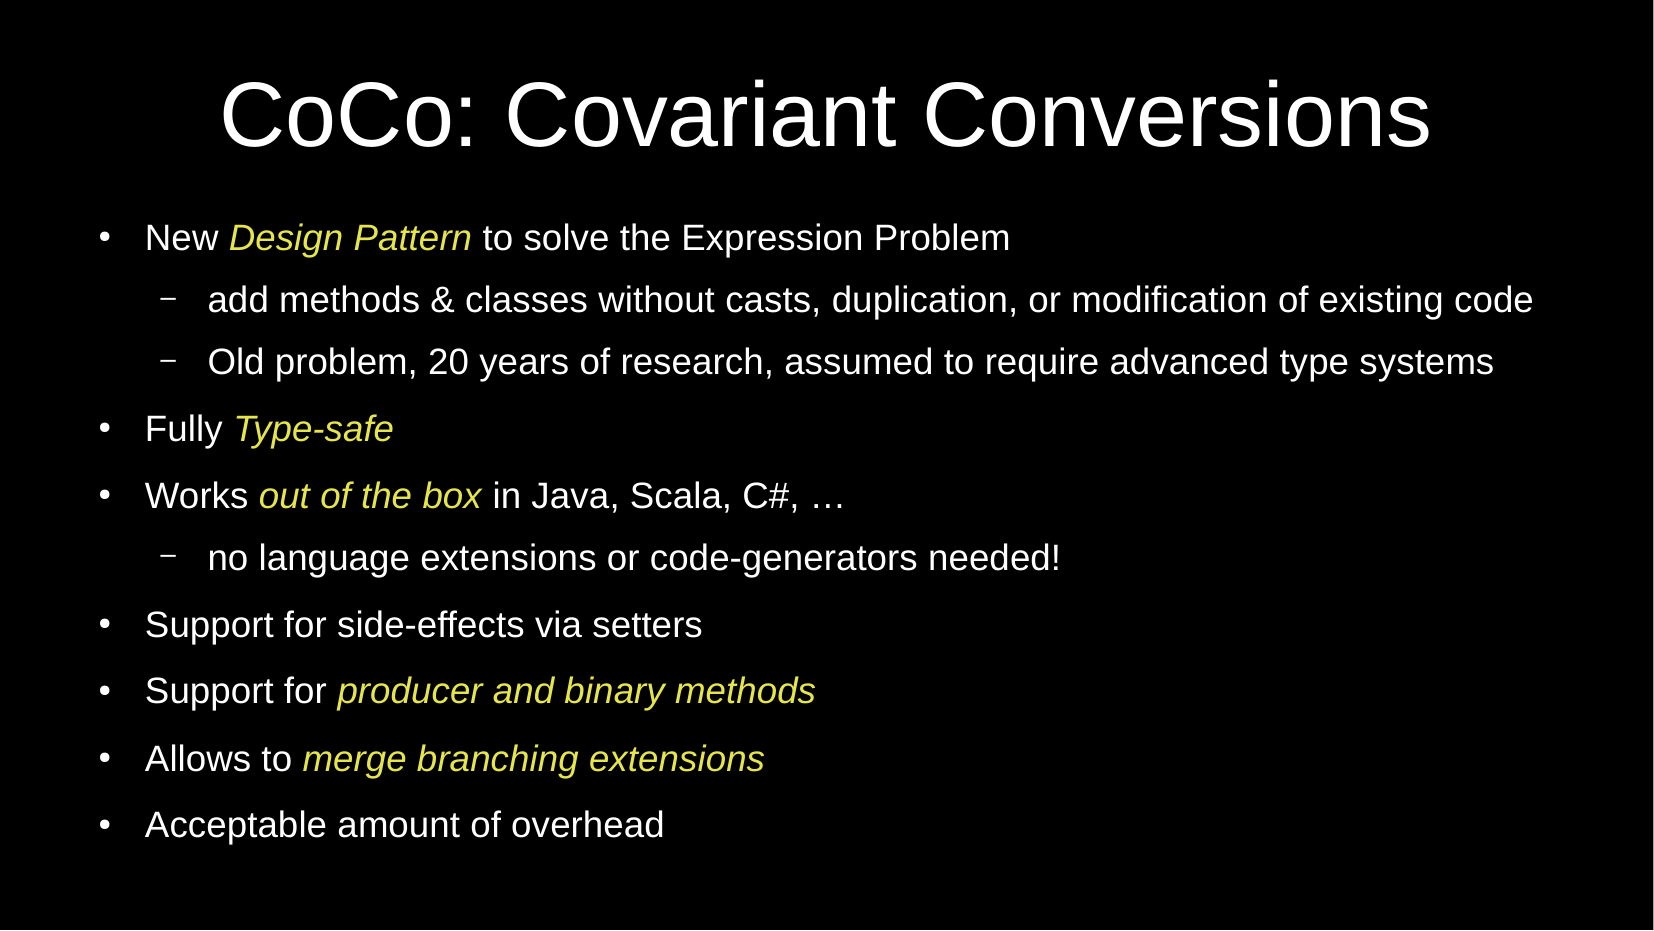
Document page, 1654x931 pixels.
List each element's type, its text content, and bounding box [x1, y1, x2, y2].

title CoCo: Covariant Conversions [82, 37, 1571, 193]
list New Design Pattern to solve the Expression Problem add methods & classes without casts, duplication, or modification of existing code Old problem, 20 years of research, assumed to require advanced type systems Fully Type-safe Works out of the box in Java, Scala, C#, … no language extensions or code-generators needed! Support for side-effects via setters Support for producer and binary methods Allows to merge branching extensions Acceptable amount of overhead [82, 217, 1621, 856]
